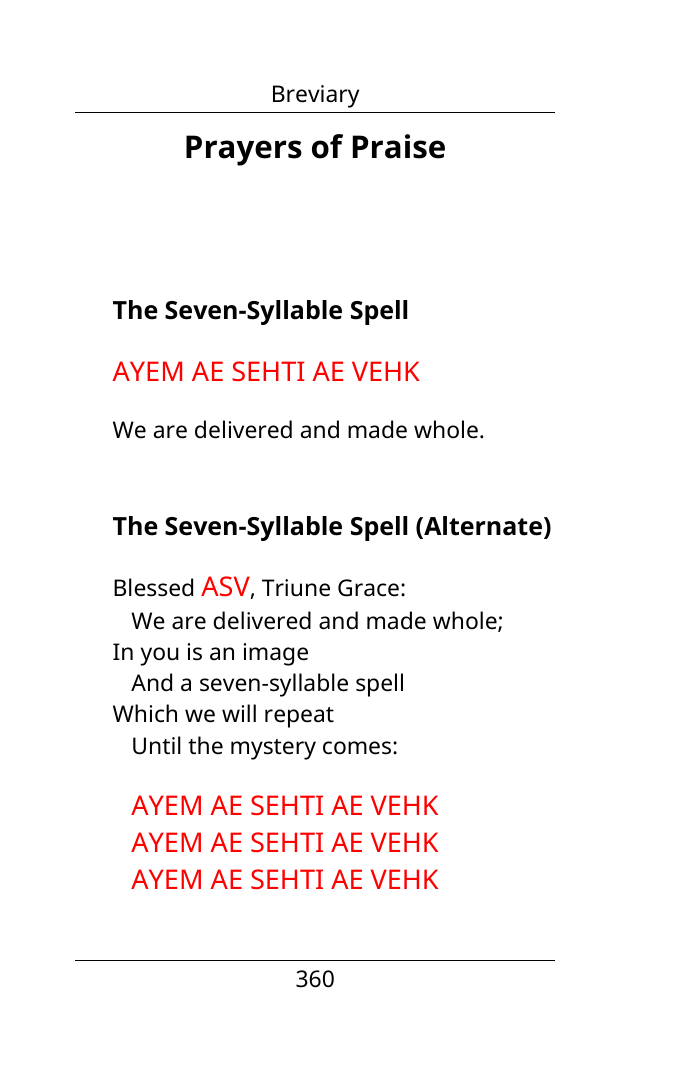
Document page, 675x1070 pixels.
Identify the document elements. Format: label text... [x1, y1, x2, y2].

text AYEM AE SEHTI AE VEHK [131, 786, 555, 823]
text Until the mystery comes: [131, 729, 555, 761]
text We are delivered and made whole. [112, 414, 555, 446]
text In you is an image [112, 636, 555, 667]
text We are delivered and made whole; [131, 604, 555, 636]
text AYEM AE SEHTI AE VEHK [131, 823, 555, 860]
text Which we will repeat [112, 698, 555, 729]
text The Seven-Syllable Spell [112, 292, 555, 326]
text The Seven-Syllable Spell (Alternate) [112, 508, 555, 542]
text Prayers of Praise [75, 125, 555, 167]
text AYEM AE SEHTI AE VEHK [131, 860, 555, 897]
text AYEM AE SEHTI AE VEHK [112, 352, 555, 389]
text Blessed ASV, Triune Grace: [112, 568, 555, 604]
text And a seven-syllable spell [131, 667, 555, 698]
